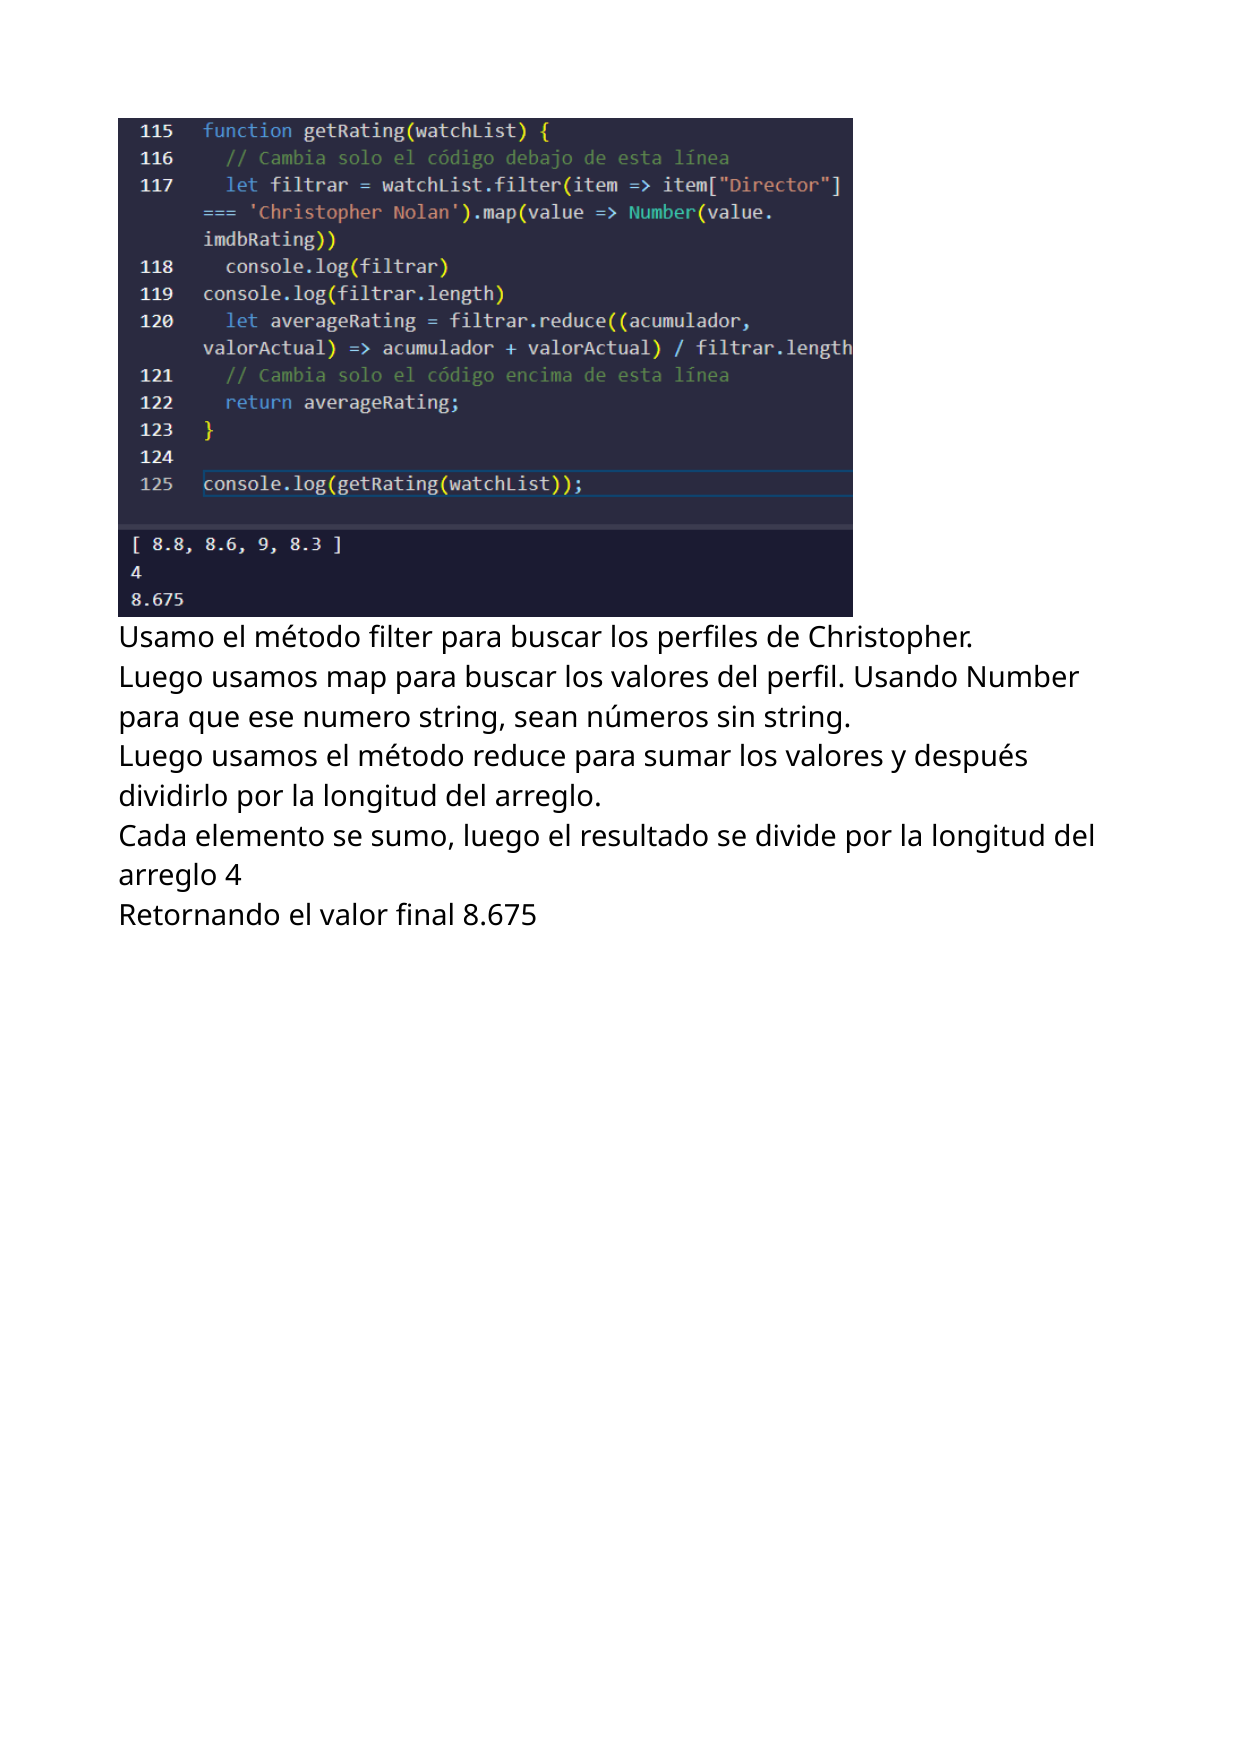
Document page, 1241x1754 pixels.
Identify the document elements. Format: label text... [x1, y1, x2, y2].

text Retornando el valor final 8.675 [118, 894, 1122, 934]
text Cada elemento se sumo, luego el resultado se divide por la longitud del arreglo 4 [118, 815, 1122, 894]
text Luego usamos map para buscar los valores del perfil. Usando Number para que ese numero string, sean números sin string. [118, 656, 1122, 736]
text Luego usamos el método reduce para sumar los valores y después dividirlo por la longitud del arreglo. [118, 736, 1122, 815]
text Usamo el método filter para buscar los perfiles de Christopher. [118, 617, 1122, 656]
